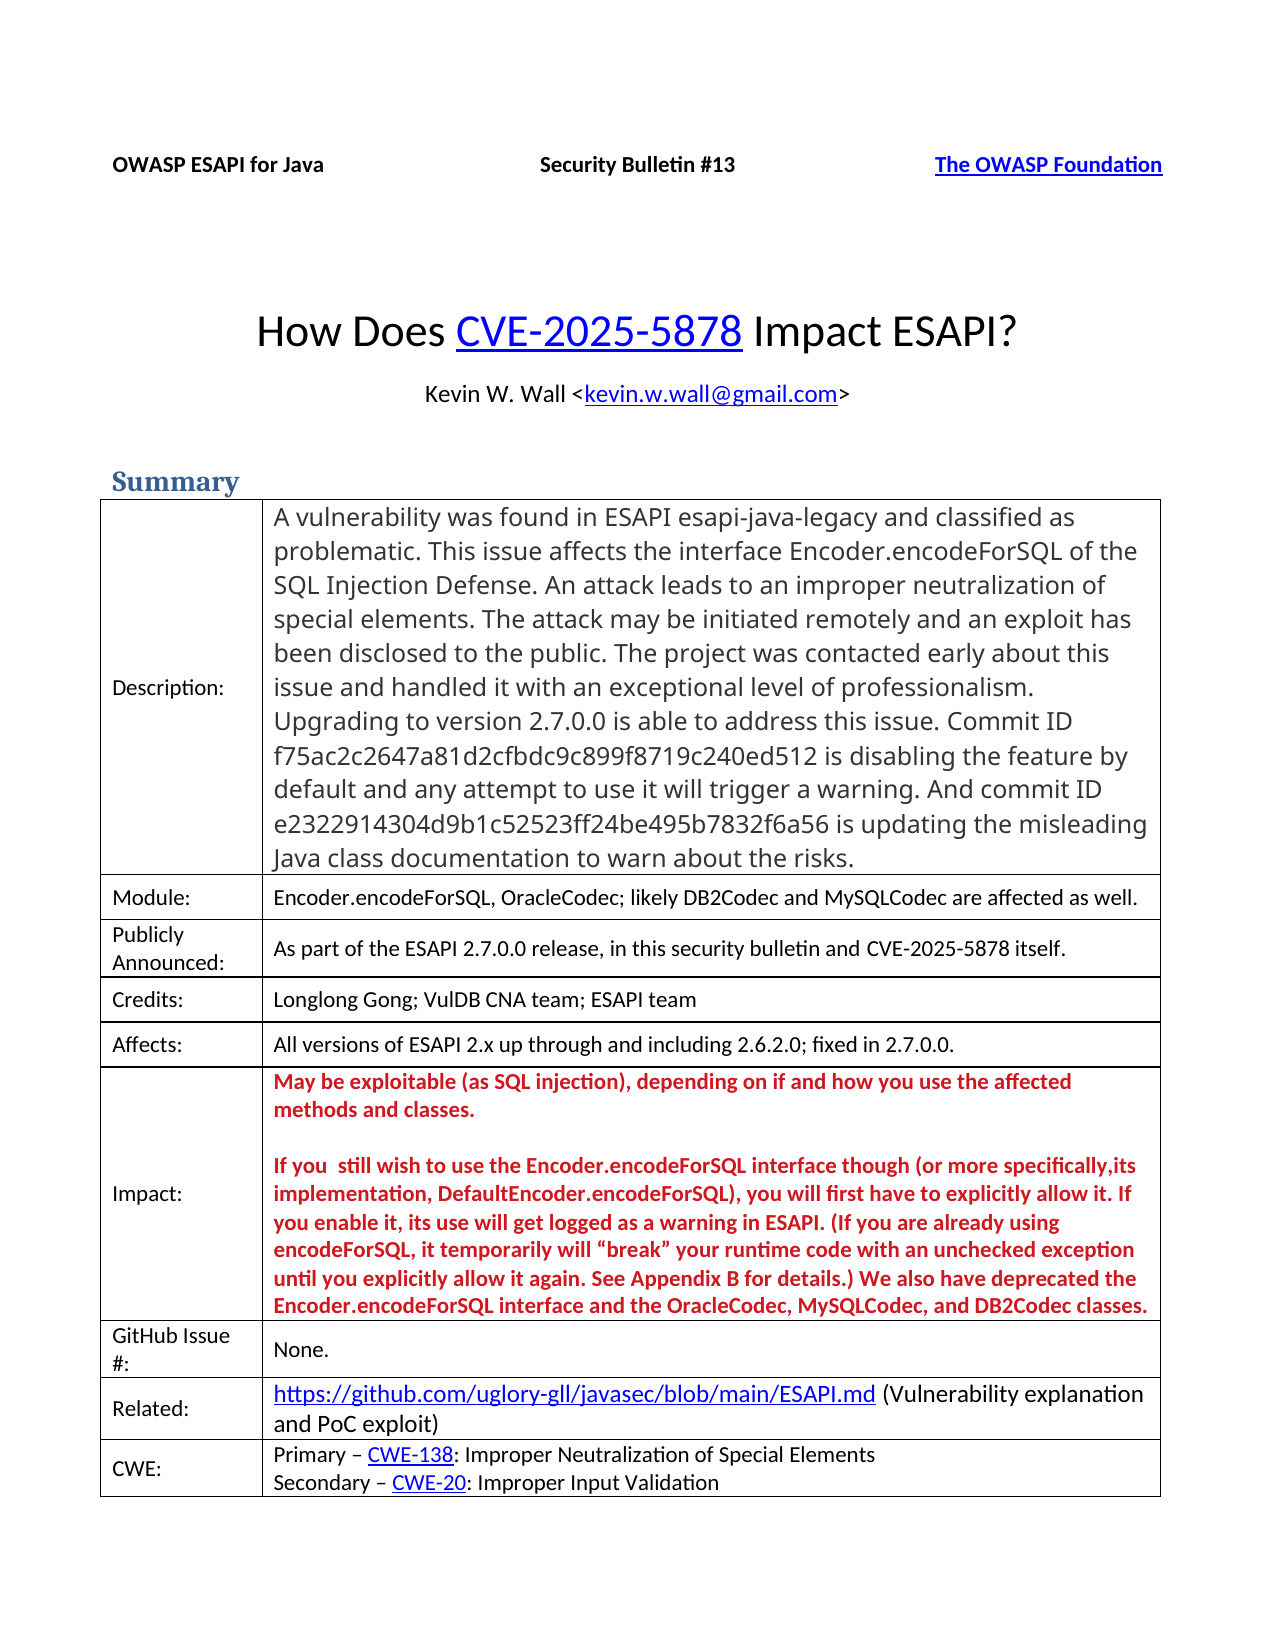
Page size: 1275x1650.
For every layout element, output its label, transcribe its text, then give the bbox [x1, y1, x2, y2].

table_cell Related: [101, 1378, 262, 1439]
table_cell Affects: [101, 1023, 262, 1066]
table_cell Module: [101, 875, 262, 919]
table_cell Credits: [101, 978, 262, 1021]
table_cell CWE: [101, 1440, 262, 1496]
table_header OWASP ESAPI for Java [113, 150, 462, 253]
table_cell Publicly Announced: [101, 920, 262, 976]
table_cell None. [263, 1321, 1160, 1377]
table_header The OWASP Foundation [813, 150, 1162, 253]
table_cell All versions of ESAPI 2.x up through and including 2.6.2.0; fixed in 2.7.0.0. [263, 1023, 1160, 1066]
table_cell As part of the ESAPI 2.7.0.0 release, in this security bulletin and CVE-2025-5878 itself. [263, 920, 1160, 976]
table_cell GitHub Issue #: [101, 1321, 262, 1377]
subtitle Summary [112, 465, 1162, 499]
table_cell Impact: [101, 1068, 262, 1320]
table_header Description: [101, 500, 262, 874]
table_cell Primary – CWE-138: Improper Neutralization of Special Elements Secondary – CWE-20: Improper Input Validation [263, 1440, 1160, 1496]
table_header A vulnerability was found in ESAPI esapi-java-legacy and classified as problematic. This issue affects the interface Encoder.encodeForSQL of the SQL Injection Defense. An attack leads to an improper neutralization of special elements. The attack may be initiated remotely and an exploit has been disclosed to the public. The project was contacted early about this issue and handled it with an exceptional level of professionalism. Upgrading to version 2.7.0.0 is able to address this issue. Commit ID f75ac2c2647a81d2cfbdc9c899f8719c240ed512 is disabling the feature by default and any attempt to use it will trigger a warning. And commit ID e2322914304d9b1c52523ff24be495b7832f6a56 is updating the misleading Java class documentation to warn about the risks. [263, 500, 1160, 874]
table_cell May be exploitable (as SQL injection), depending on if and how you use the affected methods and classes. If you still wish to use the Encoder.encodeForSQL interface though (or more specifically,its implementation, DefaultEncoder.encodeForSQL), you will first have to explicitly allow it. If you enable it, its use will get logged as a warning in ESAPI. (If you are already using encodeForSQL, it temporarily will “break” your runtime code with an unchecked exception until you explicitly allow it again. See Appendix B for details.) We also have deprecated the Encoder.encodeForSQL interface and the OracleCodec, MySQLCodec, and DB2Codec classes. [263, 1068, 1160, 1320]
text How Does CVE-2025-5878 Impact ESAPI? [112, 302, 1162, 358]
text Kevin W. Wall <kevin.w.wall@gmail.com> [112, 378, 1162, 409]
table_header Security Bulletin #13 [463, 150, 812, 253]
table_cell https://github.com/uglory-gll/javasec/blob/main/ESAPI.md (Vulnerability explanation and PoC exploit) [263, 1378, 1160, 1439]
table_cell Encoder.encodeForSQL, OracleCodec; likely DB2Codec and MySQLCodec are affected as well. [263, 875, 1160, 919]
table_cell Longlong Gong; VulDB CNA team; ESAPI team [263, 978, 1160, 1021]
